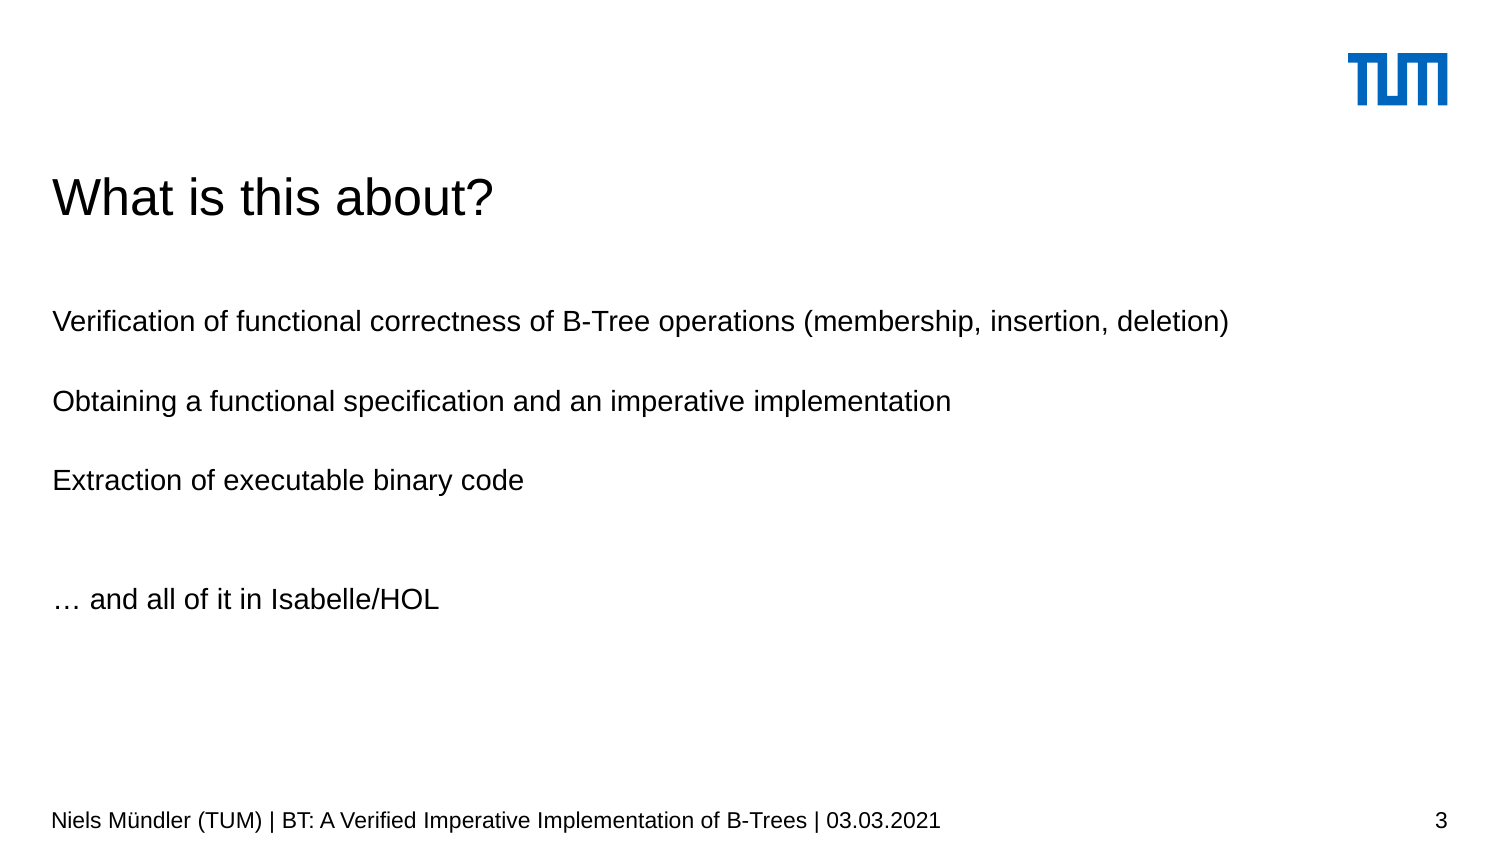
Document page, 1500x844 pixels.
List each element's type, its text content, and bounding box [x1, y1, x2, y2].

list Verification of functional correctness of B-Tree operations (membership, insertion, deletion) Obtaining a functional specification and an imperative implementation Extraction of executable binary code … and all of it in Isabelle/HOL [52, 262, 1449, 771]
title What is this about? [52, 159, 1449, 227]
